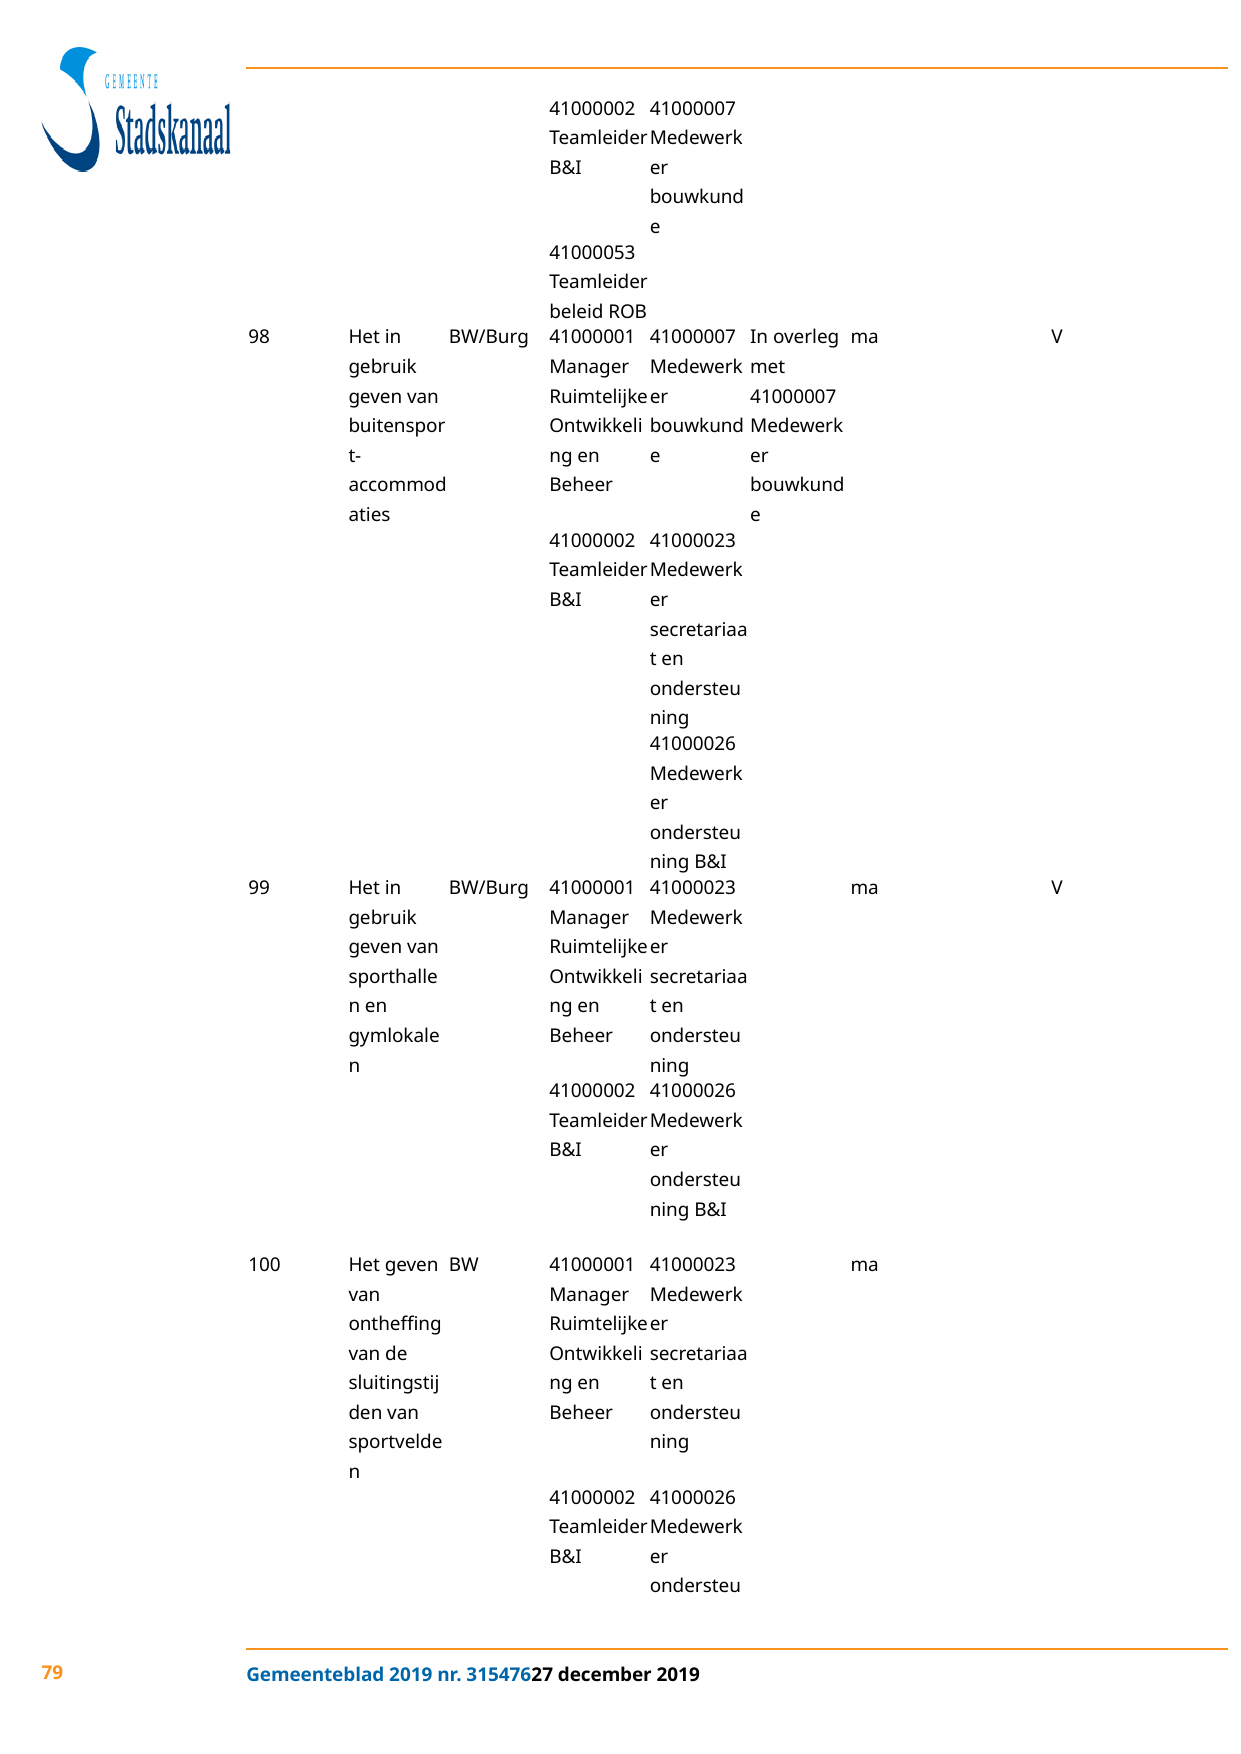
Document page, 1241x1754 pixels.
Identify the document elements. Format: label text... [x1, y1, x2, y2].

table_cell 41000002 Teamleider B&I [549, 1078, 649, 1251]
table_cell [951, 1251, 1051, 1484]
table_cell 41000007 Medewerker bouwkunde [650, 324, 750, 527]
table_cell [248, 1078, 348, 1251]
table_cell BW [449, 1251, 549, 1484]
table_cell [248, 239, 348, 324]
table_cell 41000026 Medewerker ondersteu [650, 1484, 750, 1598]
table_cell [850, 95, 951, 239]
table_cell [750, 874, 850, 1077]
table_cell In overleg met 41000007 Medewerker bouwkunde [750, 324, 850, 527]
table_cell 100 [248, 1251, 348, 1484]
table_cell V [1051, 874, 1152, 1077]
picture [41, 47, 231, 172]
table_cell [248, 730, 348, 874]
table_cell [348, 239, 449, 324]
table_cell [650, 239, 750, 324]
table_cell 41000002 Teamleider B&I [549, 527, 649, 730]
table_cell [850, 239, 951, 324]
table_cell [449, 1484, 549, 1598]
table_cell [449, 239, 549, 324]
table_cell 41000023 Medewerker secretariaat en ondersteuning [650, 874, 750, 1077]
table_cell ma [850, 324, 951, 527]
table_cell [449, 1078, 549, 1251]
table_cell Het in gebruik geven van buitensport-accommodaties [348, 324, 449, 527]
table_cell [850, 1078, 951, 1251]
table_cell [951, 1484, 1051, 1598]
table_cell 41000023 Medewerker secretariaat en ondersteuning [650, 527, 750, 730]
table_cell [348, 1484, 449, 1598]
table_cell [449, 527, 549, 730]
table_cell [750, 527, 850, 730]
table_cell [951, 1078, 1051, 1251]
table_cell 41000026 Medewerker ondersteuning B&I [650, 1078, 750, 1251]
table_cell 41000026 Medewerker ondersteuning B&I [650, 730, 750, 874]
table_cell [348, 527, 449, 730]
table_cell V [1051, 324, 1152, 527]
table_cell ma [850, 874, 951, 1077]
table_cell [750, 730, 850, 874]
table_cell [951, 527, 1051, 730]
table_cell [248, 95, 348, 239]
table_cell [750, 1484, 850, 1598]
table_cell [348, 95, 449, 239]
table_cell [1051, 1078, 1152, 1251]
table_cell [750, 95, 850, 239]
table_cell 41000053 Teamleider beleid ROB [549, 239, 649, 324]
table_cell ma [850, 1251, 951, 1484]
table_cell [750, 1078, 850, 1251]
table_cell 99 [248, 874, 348, 1077]
table_cell 41000002 Teamleider B&I [549, 1484, 649, 1598]
table_cell [951, 324, 1051, 527]
table_cell [1051, 239, 1152, 324]
table_cell [1051, 730, 1152, 874]
table_cell Het in gebruik geven van sporthallen en gymlokalen [348, 874, 449, 1077]
table_cell 41000007 Medewerker bouwkunde [650, 95, 750, 239]
table_cell 41000023 Medewerker secretariaat en ondersteuning [650, 1251, 750, 1484]
table_cell 41000001 Manager Ruimtelijke Ontwikkeling en Beheer [549, 324, 649, 527]
table_cell Het geven van ontheffing van de sluitingstijden van sportvelden [348, 1251, 449, 1484]
table_cell 41000001 Manager Ruimtelijke Ontwikkeling en Beheer [549, 874, 649, 1077]
table_cell [951, 874, 1051, 1077]
table_cell [348, 1078, 449, 1251]
table_cell [951, 95, 1051, 239]
table_cell [248, 1484, 348, 1598]
table_cell [449, 95, 549, 239]
table_cell [850, 527, 951, 730]
table_cell [850, 730, 951, 874]
table_cell BW/Burg [449, 874, 549, 1077]
table_cell [1051, 1251, 1152, 1484]
table_cell [750, 1251, 850, 1484]
table_cell [750, 239, 850, 324]
table_cell [951, 730, 1051, 874]
table_cell 41000001 Manager Ruimtelijke Ontwikkeling en Beheer [549, 1251, 649, 1484]
table_cell BW/Burg [449, 324, 549, 527]
table_cell [1051, 1484, 1152, 1598]
table_cell 98 [248, 324, 348, 527]
table_cell [1051, 527, 1152, 730]
table_cell [951, 239, 1051, 324]
table_cell [348, 730, 449, 874]
table_cell [1051, 95, 1152, 239]
table_cell [248, 527, 348, 730]
table_cell [850, 1484, 951, 1598]
table_cell 41000002 Teamleider B&I [549, 95, 649, 239]
table_cell [549, 730, 649, 874]
table_cell [449, 730, 549, 874]
